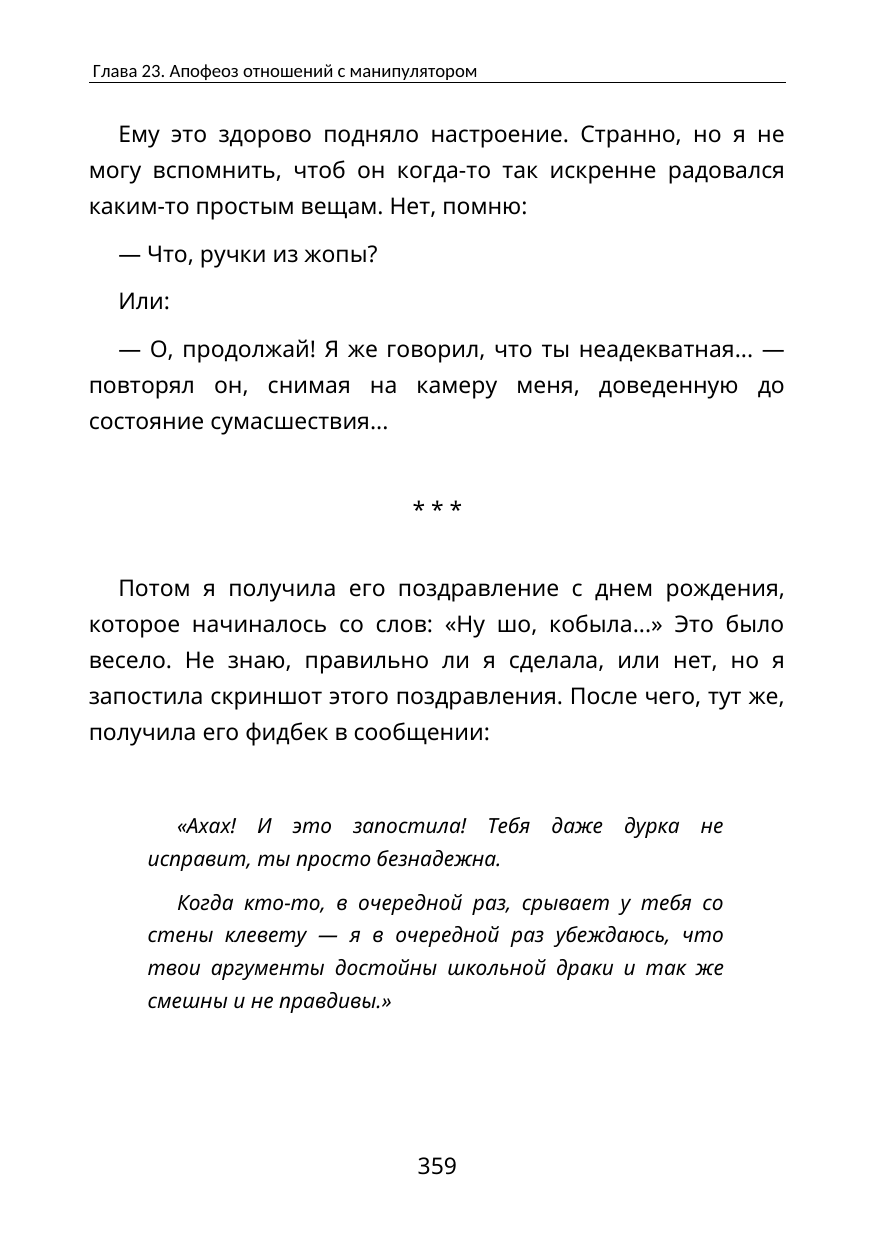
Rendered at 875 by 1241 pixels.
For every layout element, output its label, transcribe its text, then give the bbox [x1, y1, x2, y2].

text Когда кто-то, в очередной раз, срывает у тебя со стены клевету — я в очередной раз убеждаюсь, что твои аргументы достойны школьной драки и так же смешны и не правдивы.» [147, 888, 727, 1014]
text — Что, ручки из жопы? [88, 238, 786, 269]
text Ему это здорово подняло настроение. Странно, но я не могу вспомнить, чтоб он когда-то так искренне радовался каким-то простым вещам. Нет, помню: [88, 118, 786, 221]
text Потом я получила его поздравление с днем рождения, которое начиналось со слов: «Ну шо, кобыла...» Это было весело. Не знаю, правильно ли я сделала, или нет, но я запостила скриншот этого поздравления. После чего, тут же, получила его фидбек в сообщении: [88, 572, 786, 747]
text — О, продолжай! Я же говорил, что ты неадекватная... — повторял он, снимая на камеру меня, доведенную до состояние сумасшествия... [88, 333, 786, 436]
subtitle * * * [88, 494, 786, 526]
text Или: [88, 285, 786, 317]
text «Ахах! И это запостила! Тебя даже дурка не исправит, ты просто безнадежна. [147, 811, 727, 872]
